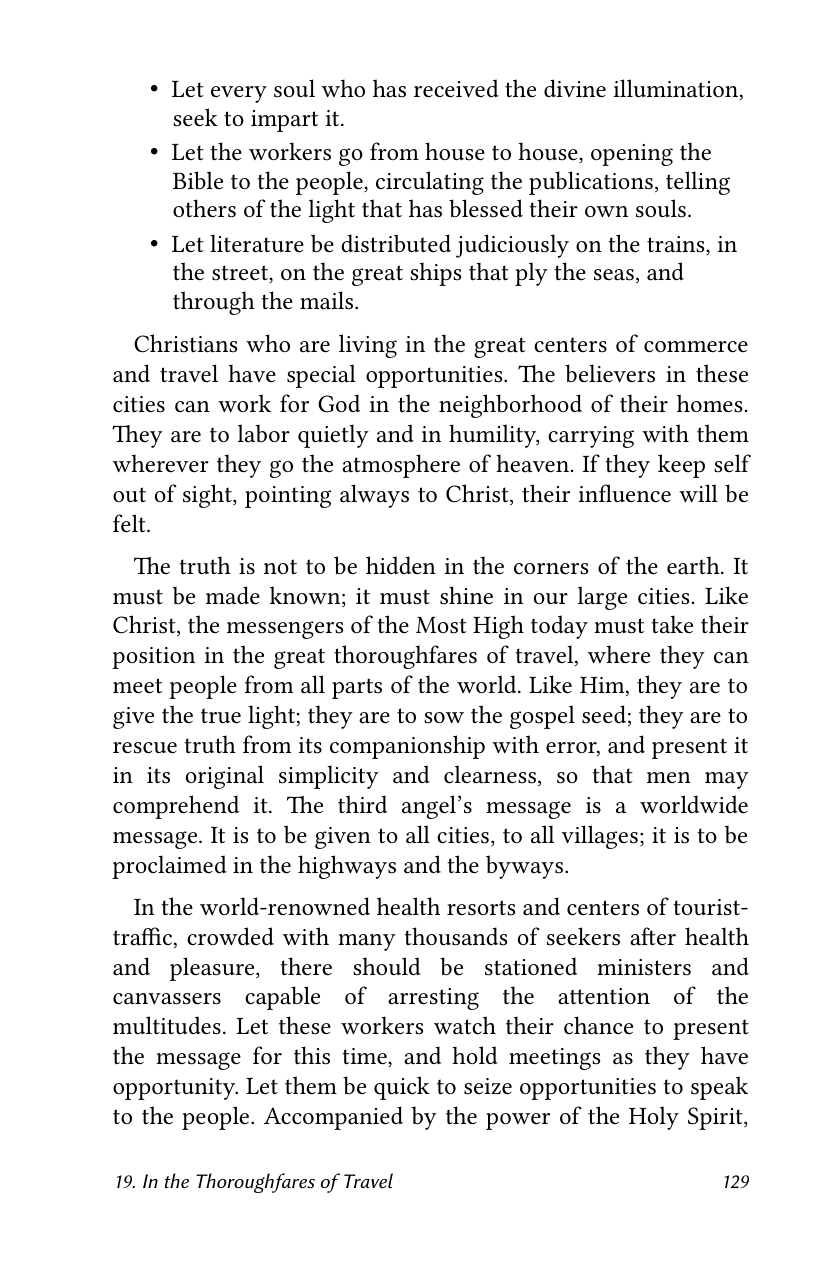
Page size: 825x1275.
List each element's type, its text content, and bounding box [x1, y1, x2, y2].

list Let the workers go from house to house, opening the Bible to the people, circulating the publications, telling others of the light that has blessed their own souls. [150, 138, 750, 224]
text The truth is not to be hidden in the corners of the earth. It must be made known; it must shine in our large cities. Like Christ, the messengers of the Most High today must take their position in the great thoroughfares of travel, where they can meet people from all parts of the world. Like Him, they are to give the true light; they are to sow the gospel seed; they are to rescue truth from its companionship with error, and present it in its original simplicity and clearness, so that men may comprehend it. The third angel’s message is a worldwide message. It is to be given to all cities, to all villages; it is to be proclaimed in the highways and the byways. [112, 552, 750, 879]
list Let every soul who has received the divine illumination, seek to impart it. [150, 75, 750, 132]
text In the world-renowned health resorts and centers of tourist-traffic, crowded with many thousands of seekers after health and pleasure, there should be stationed ministers and canvassers capable of arresting the attention of the multitudes. Let these workers watch their chance to present the message for this time, and hold meetings as they have opportunity. Let them be quick to seize opportunities to speak to the people. Accompanied by the power of the Holy Spirit, [112, 893, 750, 1131]
list Let literature be distributed judiciously on the trains, in the street, on the great ships that ply the seas, and through the mails. [150, 230, 750, 315]
text Christians who are living in the great centers of commerce and travel have special opportunities. The believers in these cities can work for God in the neighborhood of their homes. They are to labor quietly and in humility, carrying with them wherever they go the atmosphere of heaven. If they keep self out of sight, pointing always to Christ, their influence will be felt. [112, 330, 750, 538]
